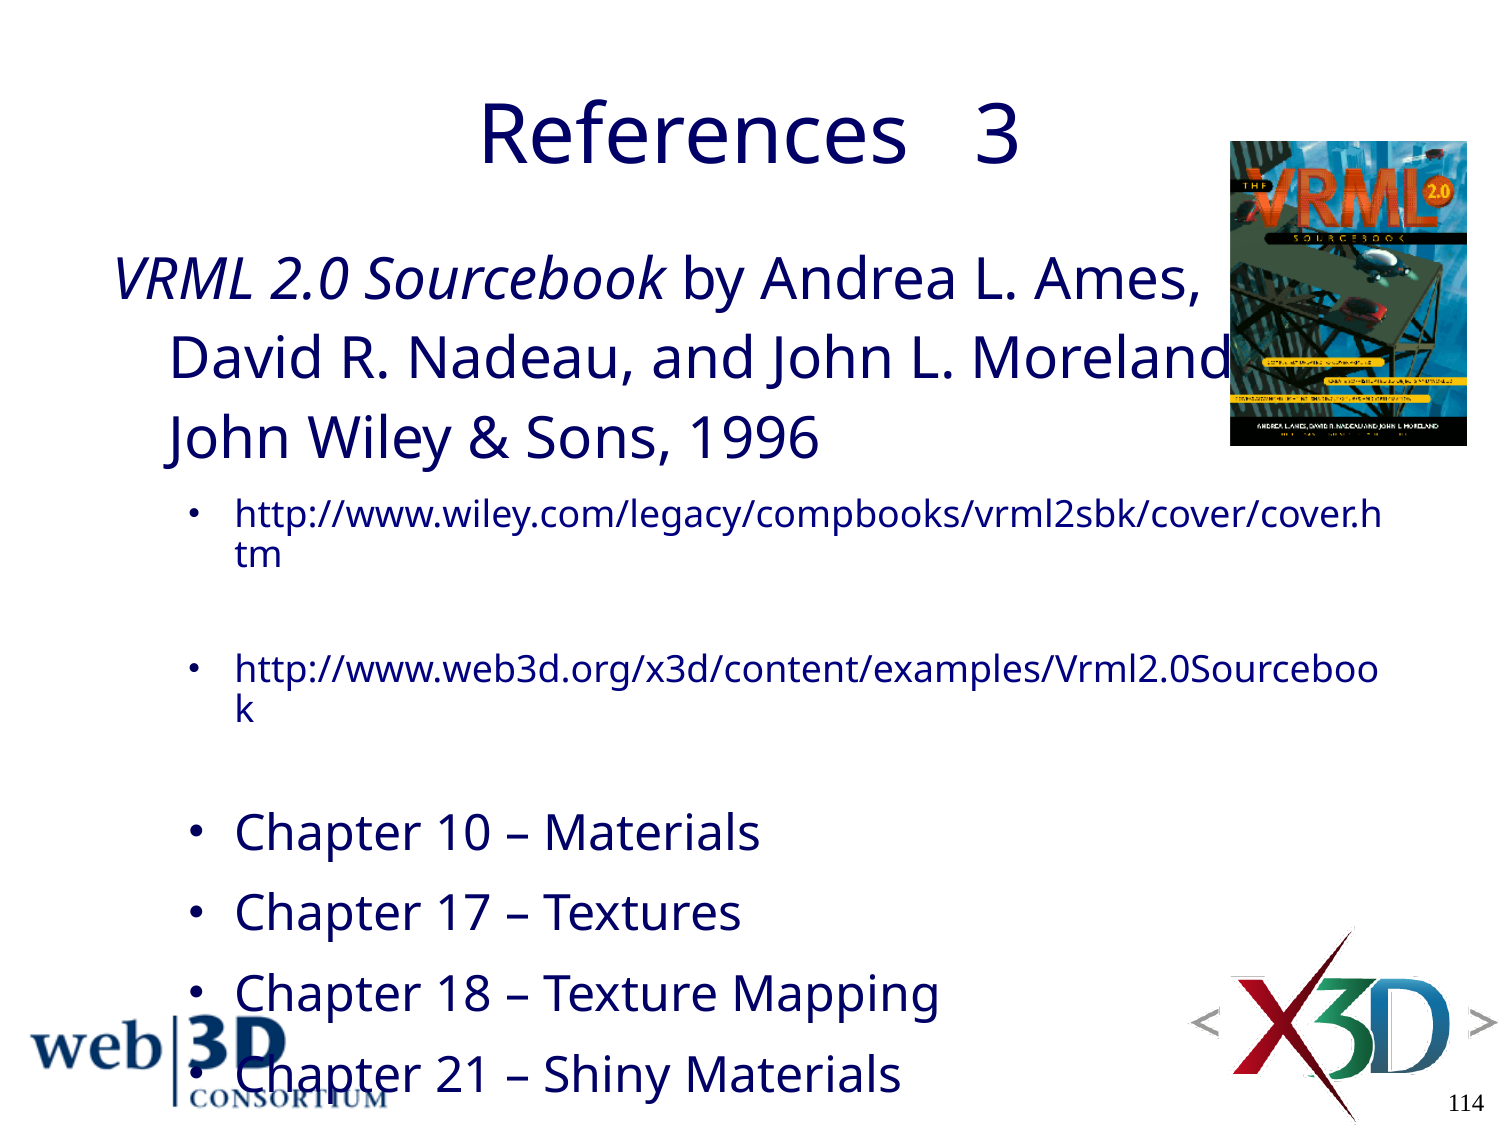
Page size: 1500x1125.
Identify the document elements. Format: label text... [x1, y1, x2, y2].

picture [333, 998, 347, 1008]
list VRML 2.0 Sourcebook by Andrea L. Ames, David R. Nadeau, and John L. Moreland, John Wiley & Sons, 1996 http://www.wiley.com/legacy/compbooks/vrml2sbk/cover/cover.htm http://www.web3d.org/x3d/content/examples/Vrml2.0Sourcebook Chapter 10 – Materials Chapter 17 – Textures Chapter 18 – Texture Mapping Chapter 21 – Shiny Materials [112, 237, 1388, 986]
picture [1229, 141, 1467, 446]
picture [303, 998, 316, 1008]
picture [12, 998, 413, 1118]
title References 3 [112, 44, 1388, 218]
picture [1187, 926, 1500, 1125]
